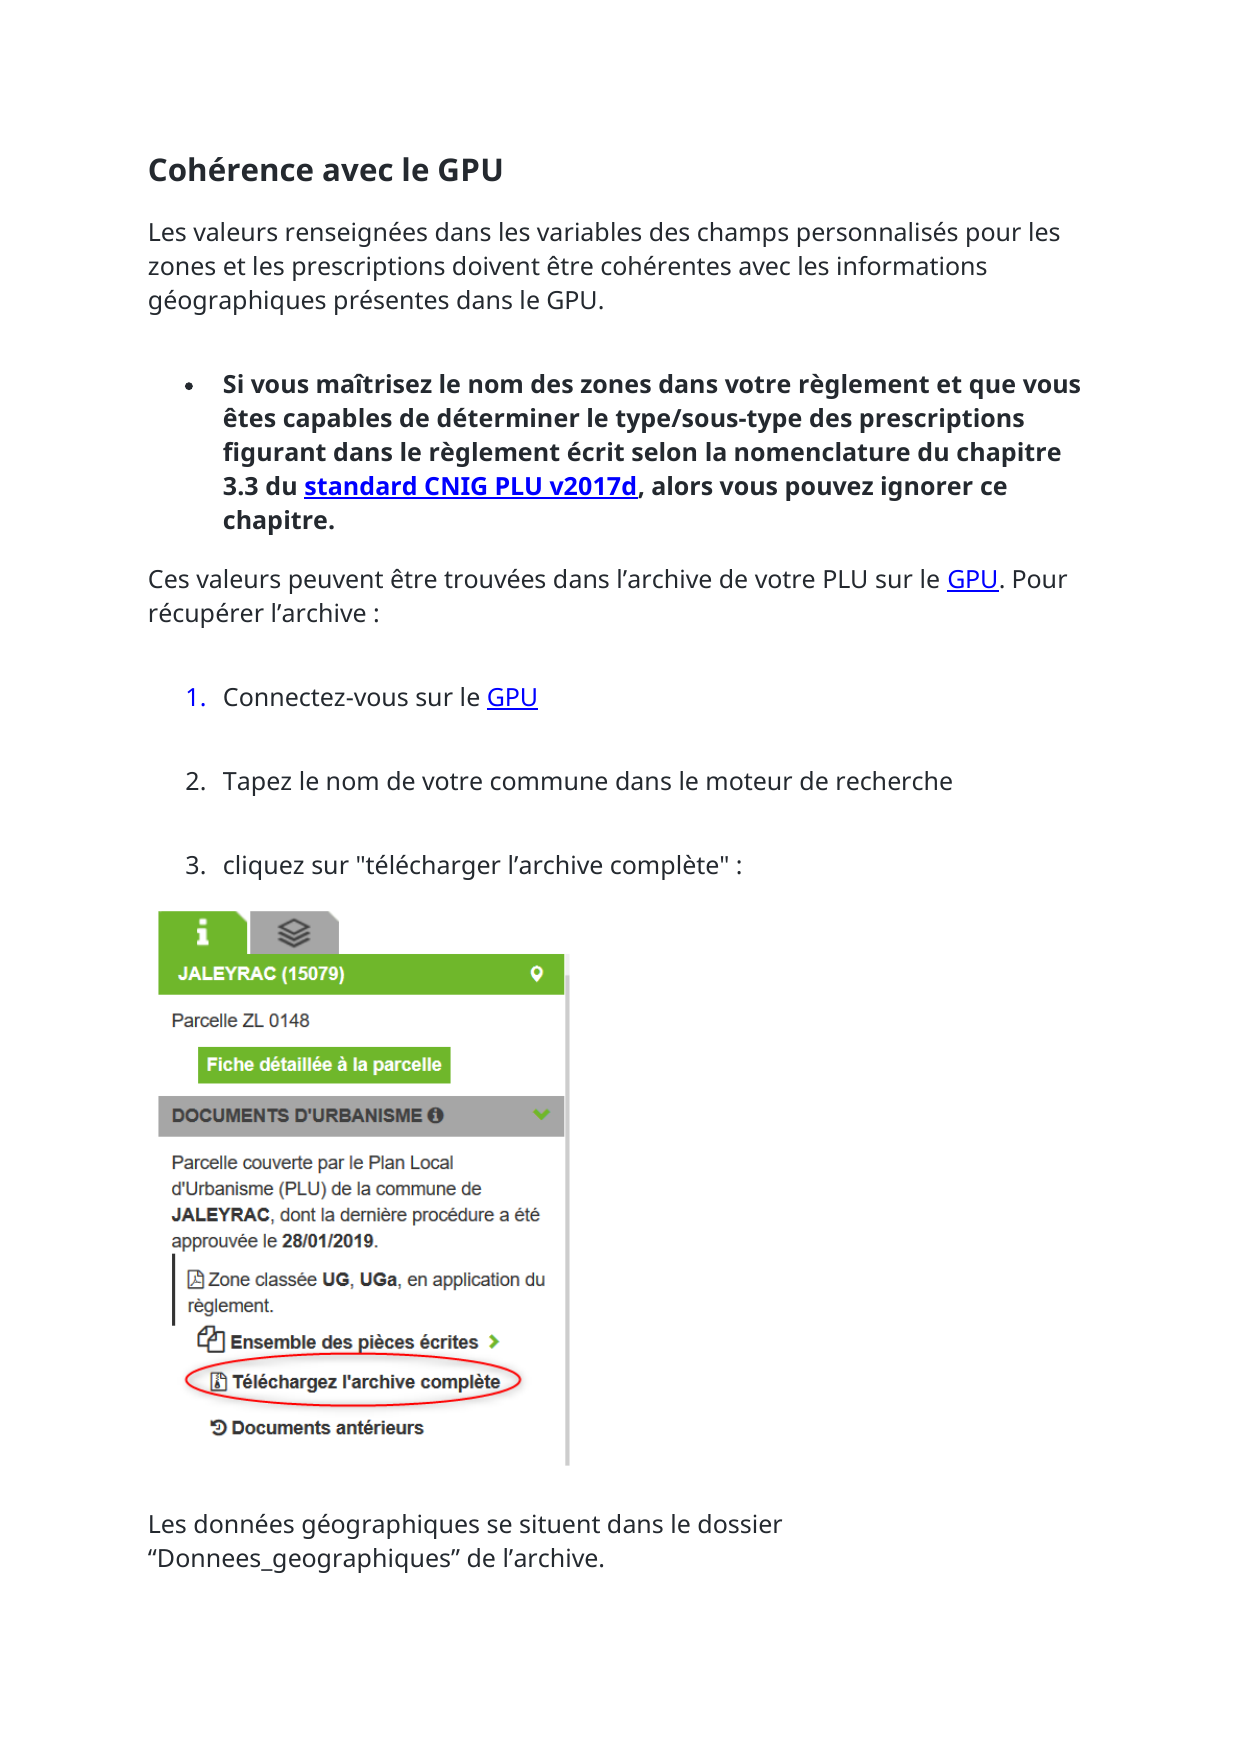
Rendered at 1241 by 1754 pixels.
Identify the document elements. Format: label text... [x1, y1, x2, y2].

picture [147, 906, 581, 1474]
list Tapez le nom de votre commune dans le moteur de recherche [185, 764, 1093, 798]
list Si vous maîtrisez le nom des zones dans votre règlement et que vous êtes capables de déterminer le type/sous-type des prescriptions figurant dans le règlement écrit selon la nomenclature du chapitre 3.3 du standard CNIG PLU v2017d, alors vous pouvez ignorer ce chapitre. [185, 367, 1093, 537]
list cliquez sur "télécharger l’archive complète" : [185, 848, 1093, 882]
subtitle Cohérence avec le GPU [148, 148, 1093, 190]
list Connectez-vous sur le GPU [185, 680, 1093, 714]
text Les données géographiques se situent dans le dossier “Donnees_geographiques” de l’archive. [148, 1507, 1093, 1575]
text Les valeurs renseignées dans les variables des champs personnalisés pour les zones et les prescriptions doivent être cohérentes avec les informations géographiques présentes dans le GPU. [148, 215, 1093, 317]
text Ces valeurs peuvent être trouvées dans l’archive de votre PLU sur le GPU. Pour récupérer l’archive : [148, 562, 1093, 630]
